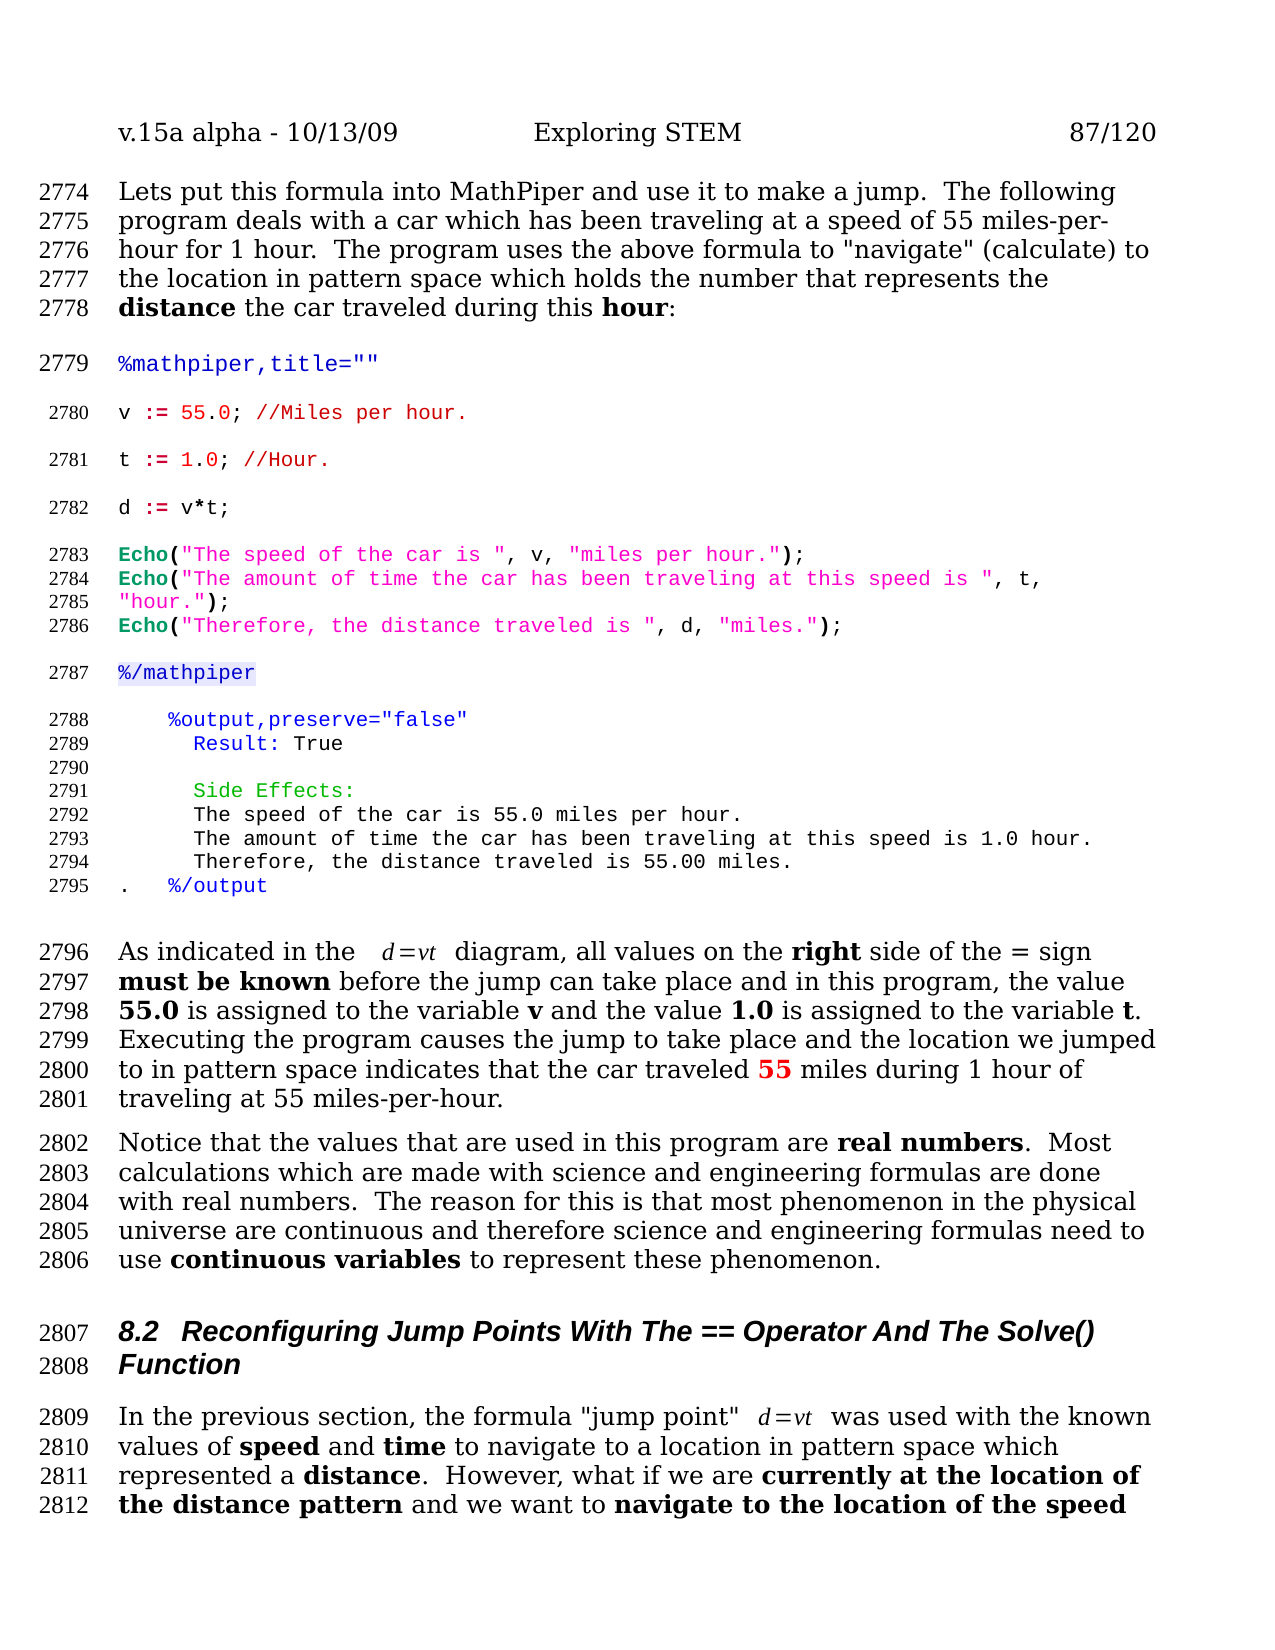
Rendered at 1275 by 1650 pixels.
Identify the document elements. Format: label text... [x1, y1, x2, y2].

text t := 1.0; //Hour. [118, 449, 1157, 473]
text Side Effects: [118, 780, 1157, 804]
text As indicated in the diagram, all values on the right side of the = sign must be known before the jump can take place and in this program, the value 55.0 is assigned to the variable v and the value 1.0 is assigned to the variable t. Executing the program causes the jump to take place and the location we jumped to in pattern space indicates that the car traveled 55 miles during 1 hour of traveling at 55 miles-per-hour. [118, 937, 1157, 1113]
text The speed of the car is 55.0 miles per hour. [118, 804, 1157, 828]
text Result: True [118, 733, 1157, 757]
subtitle Reconfiguring Jump Points With The == Operator And The Solve() Function [118, 1314, 1157, 1381]
text The amount of time the car has been traveling at this speed is 1.0 hour. [118, 828, 1157, 851]
text . %/output [118, 875, 1157, 899]
text %/mathpiper [118, 662, 1157, 686]
text Notice that the values that are used in this program are real numbers. Most calculations which are made with science and engineering formulas are done with real numbers. The reason for this is that most phenomenon in the physical universe are continuous and therefore science and engineering formulas need to use continuous variables to represent these phenomenon. [118, 1128, 1157, 1274]
text d := v*t; [118, 497, 1157, 520]
text v := 55.0; //Miles per hour. [118, 402, 1157, 426]
text In the previous section, the formula "jump point"was used with the known values of speed and time to navigate to a location in pattern space which represented a distance. However, what if we are currently at the location of the distance pattern and we want to navigate to the location of the speed [118, 1402, 1157, 1519]
text Echo("Therefore, the distance traveled is ", d, "miles."); [118, 615, 1157, 638]
text %mathpiper,title="" [118, 352, 1157, 378]
text %output,preserve="false" [118, 709, 1157, 733]
text Echo("The amount of time the car has been traveling at this speed is ", t, "hour."); [118, 568, 1157, 615]
text Echo("The speed of the car is ", v, "miles per hour."); [118, 544, 1157, 568]
text Lets put this formula into MathPiper and use it to make a jump. The following program deals with a car which has been traveling at a speed of 55 miles-per-hour for 1 hour. The program uses the above formula to "navigate" (calculate) to the location in pattern space which holds the number that represents the distance the car traveled during this hour: [118, 177, 1157, 323]
text Therefore, the distance traveled is 55.00 miles. [118, 851, 1157, 875]
